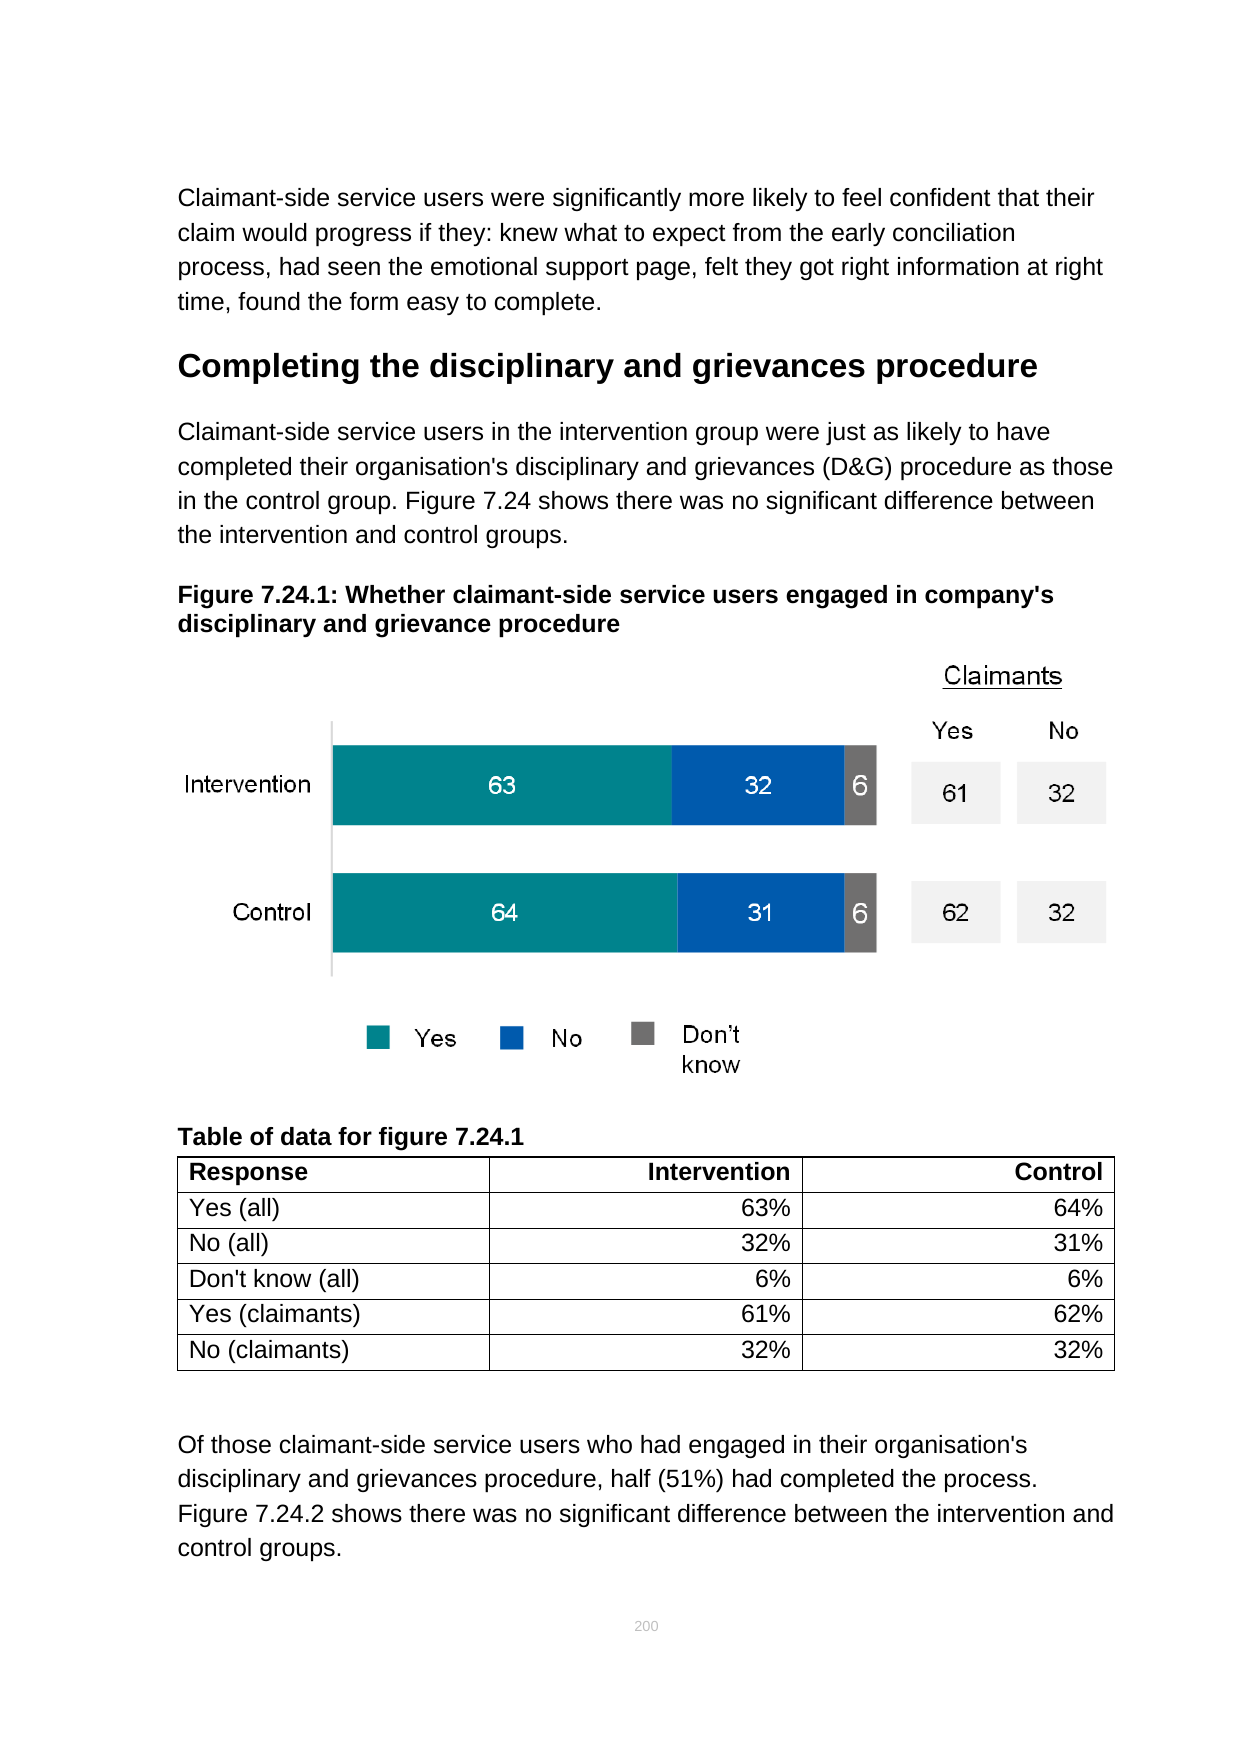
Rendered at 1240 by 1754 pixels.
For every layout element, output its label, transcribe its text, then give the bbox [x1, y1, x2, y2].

table_cell Don't know (all) [178, 1264, 489, 1298]
table_cell 6% [803, 1264, 1114, 1298]
table_cell 64% [803, 1193, 1114, 1227]
table_header Control [803, 1158, 1114, 1192]
table_cell 63% [490, 1193, 802, 1227]
table_cell 6% [490, 1264, 802, 1298]
list Claimant-side service users in the intervention group were just as likely to have completed their organisation's disciplinary and grievances (D&G) procedure as those in the control group. Figure 7.24 shows there was no significant difference between the intervention and control groups. [177, 417, 1115, 549]
table_cell 62% [803, 1300, 1114, 1334]
table_cell 32% [490, 1335, 802, 1369]
table_header Intervention [490, 1158, 802, 1192]
table_cell No (claimants) [178, 1335, 489, 1369]
table_cell 32% [490, 1229, 802, 1263]
table_cell 61% [490, 1300, 802, 1334]
text Figure 7.24.1: Whether claimant-side service users engaged in company's disciplinary and grievance procedure [177, 580, 1115, 637]
table_cell Yes (claimants) [178, 1300, 489, 1334]
table_header Response [178, 1158, 489, 1192]
table_cell Yes (all) [178, 1193, 489, 1227]
subtitle Completing the disciplinary and grievances procedure [177, 346, 1115, 384]
table_cell No (all) [178, 1229, 489, 1263]
table_cell 32% [803, 1335, 1114, 1369]
text Of those claimant-side service users who had engaged in their organisation's disciplinary and grievances procedure, half (51%) had completed the process. Figure 7.24.2 shows there was no significant difference between the intervention and control groups. [177, 1430, 1115, 1562]
table_cell 31% [803, 1229, 1114, 1263]
text Claimant-side service users were significantly more likely to feel confident that their claim would progress if they: knew what to expect from the early conciliation process, had seen the emotional support page, felt they got right information at right time, found the form easy to complete. [177, 183, 1115, 315]
text Table of data for figure 7.24.1 [177, 1122, 1115, 1151]
